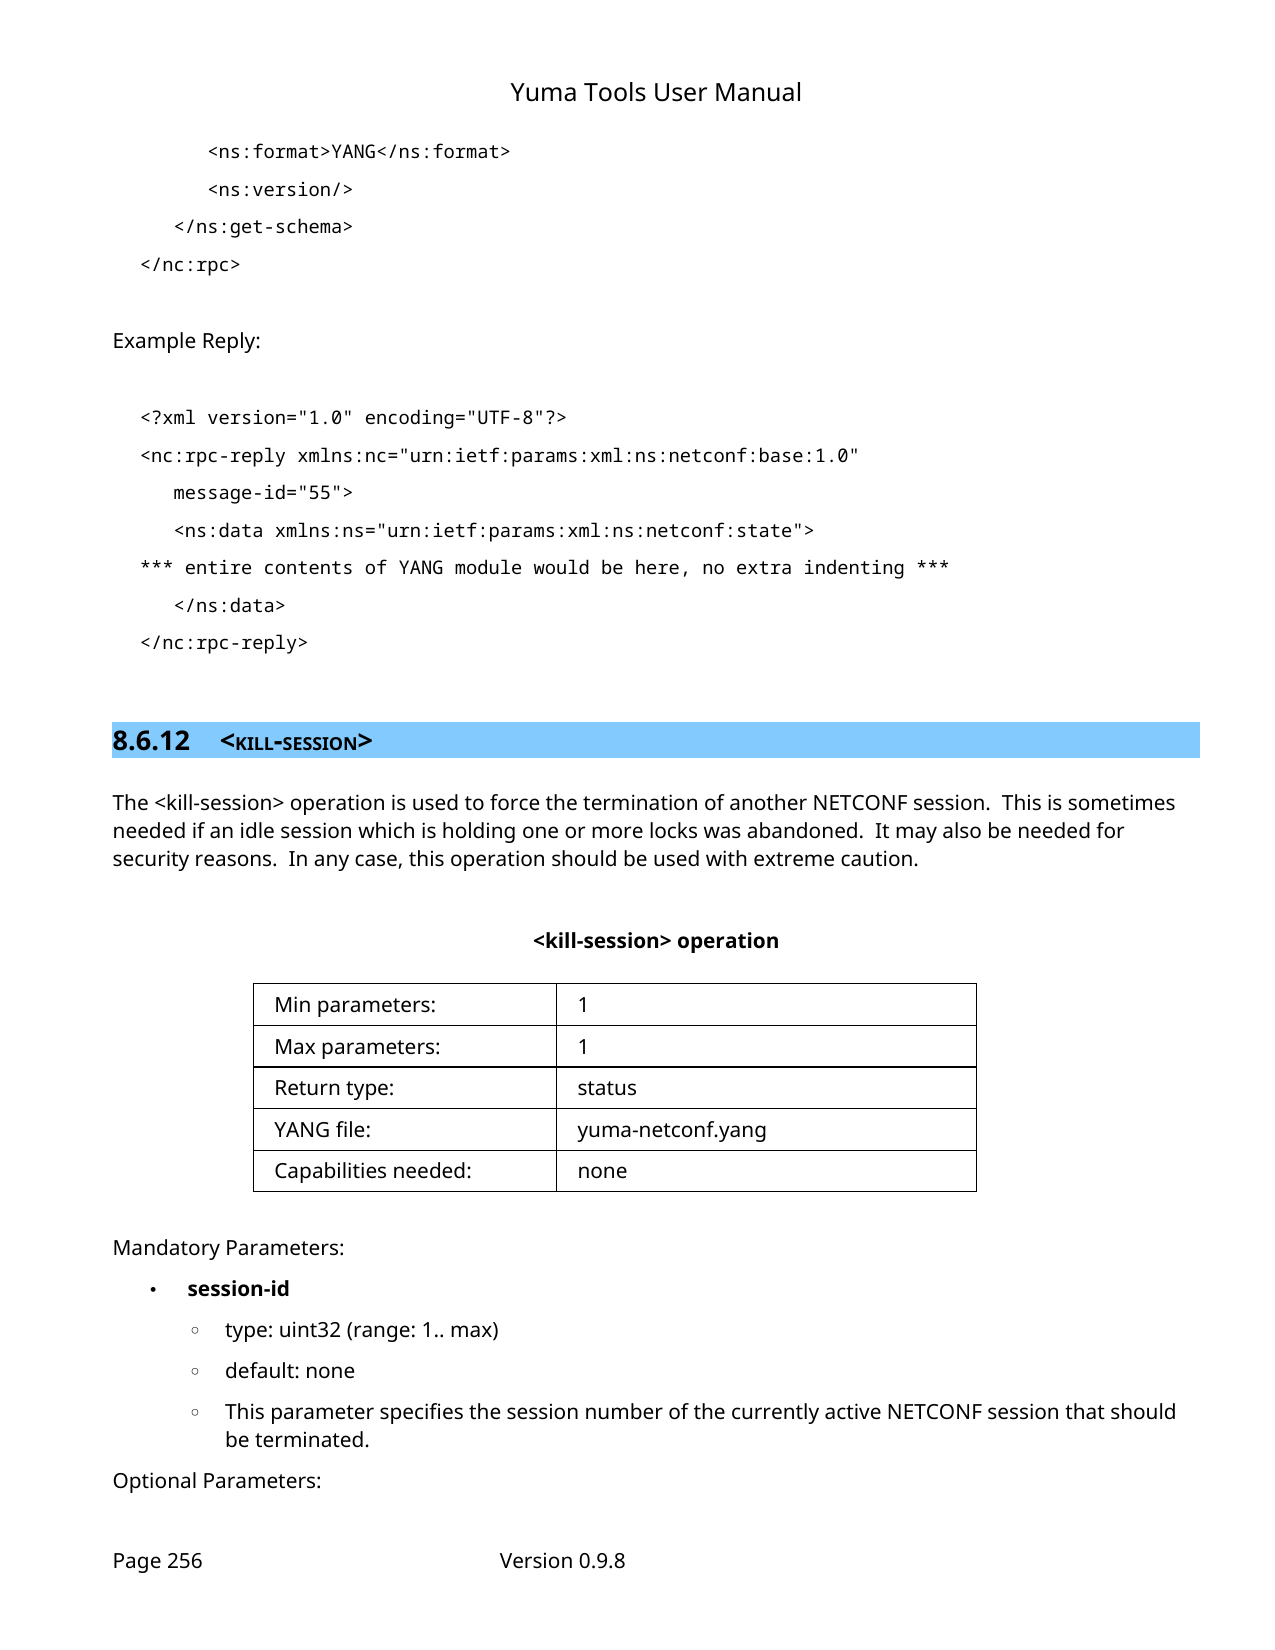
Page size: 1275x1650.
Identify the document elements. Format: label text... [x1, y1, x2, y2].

text <?xml version="1.0" encoding="UTF-8"?> [139, 404, 1200, 430]
list session-id [150, 1274, 1200, 1302]
list type: uint32 (range: 1.. max) [187, 1315, 1200, 1343]
text <ns:data xmlns:ns="urn:ietf:params:xml:ns:netconf:state"> [139, 517, 1200, 542]
text *** entire contents of YANG module would be here, no extra indenting *** [139, 554, 1200, 580]
list default: none [187, 1356, 1200, 1384]
text </ns:get-schema> [139, 213, 1200, 239]
text </nc:rpc> [139, 251, 1200, 277]
table_header 1 [557, 984, 976, 1025]
text <ns:format>YANG</ns:format> [139, 138, 1200, 164]
text Optional Parameters: [112, 1466, 1200, 1495]
table_cell Max parameters: [254, 1026, 556, 1066]
text The <kill-session> operation is used to force the termination of another NETCONF session. This is sometimes needed if an idle session which is holding one or more locks was abandoned. It may also be needed for security reasons. In any case, this operation should be used with extreme caution. [112, 788, 1200, 873]
text Mandatory Parameters: [112, 1233, 1200, 1262]
table_header Min parameters: [254, 984, 556, 1025]
table_cell yuma-netconf.yang [557, 1109, 976, 1149]
table_cell YANG file: [254, 1109, 556, 1149]
table_cell Capabilities needed: [254, 1151, 556, 1191]
table_cell 1 [557, 1026, 976, 1066]
table_cell status [557, 1068, 976, 1108]
text </ns:data> [139, 592, 1200, 617]
table_cell Return type: [254, 1068, 556, 1108]
text Example Reply: [112, 326, 1200, 354]
text <nc:rpc-reply xmlns:nc="urn:ietf:params:xml:ns:netconf:base:1.0" [139, 442, 1200, 467]
subtitle <kill-session> operation [127, 926, 1185, 955]
text </nc:rpc-reply> [139, 629, 1200, 655]
table_cell none [557, 1151, 976, 1191]
list This parameter specifies the session number of the currently active NETCONF session that should be terminated. [187, 1397, 1200, 1454]
text message-id="55"> [139, 479, 1200, 505]
text <ns:version/> [139, 176, 1200, 202]
subtitle <kill-session> [112, 722, 1200, 758]
